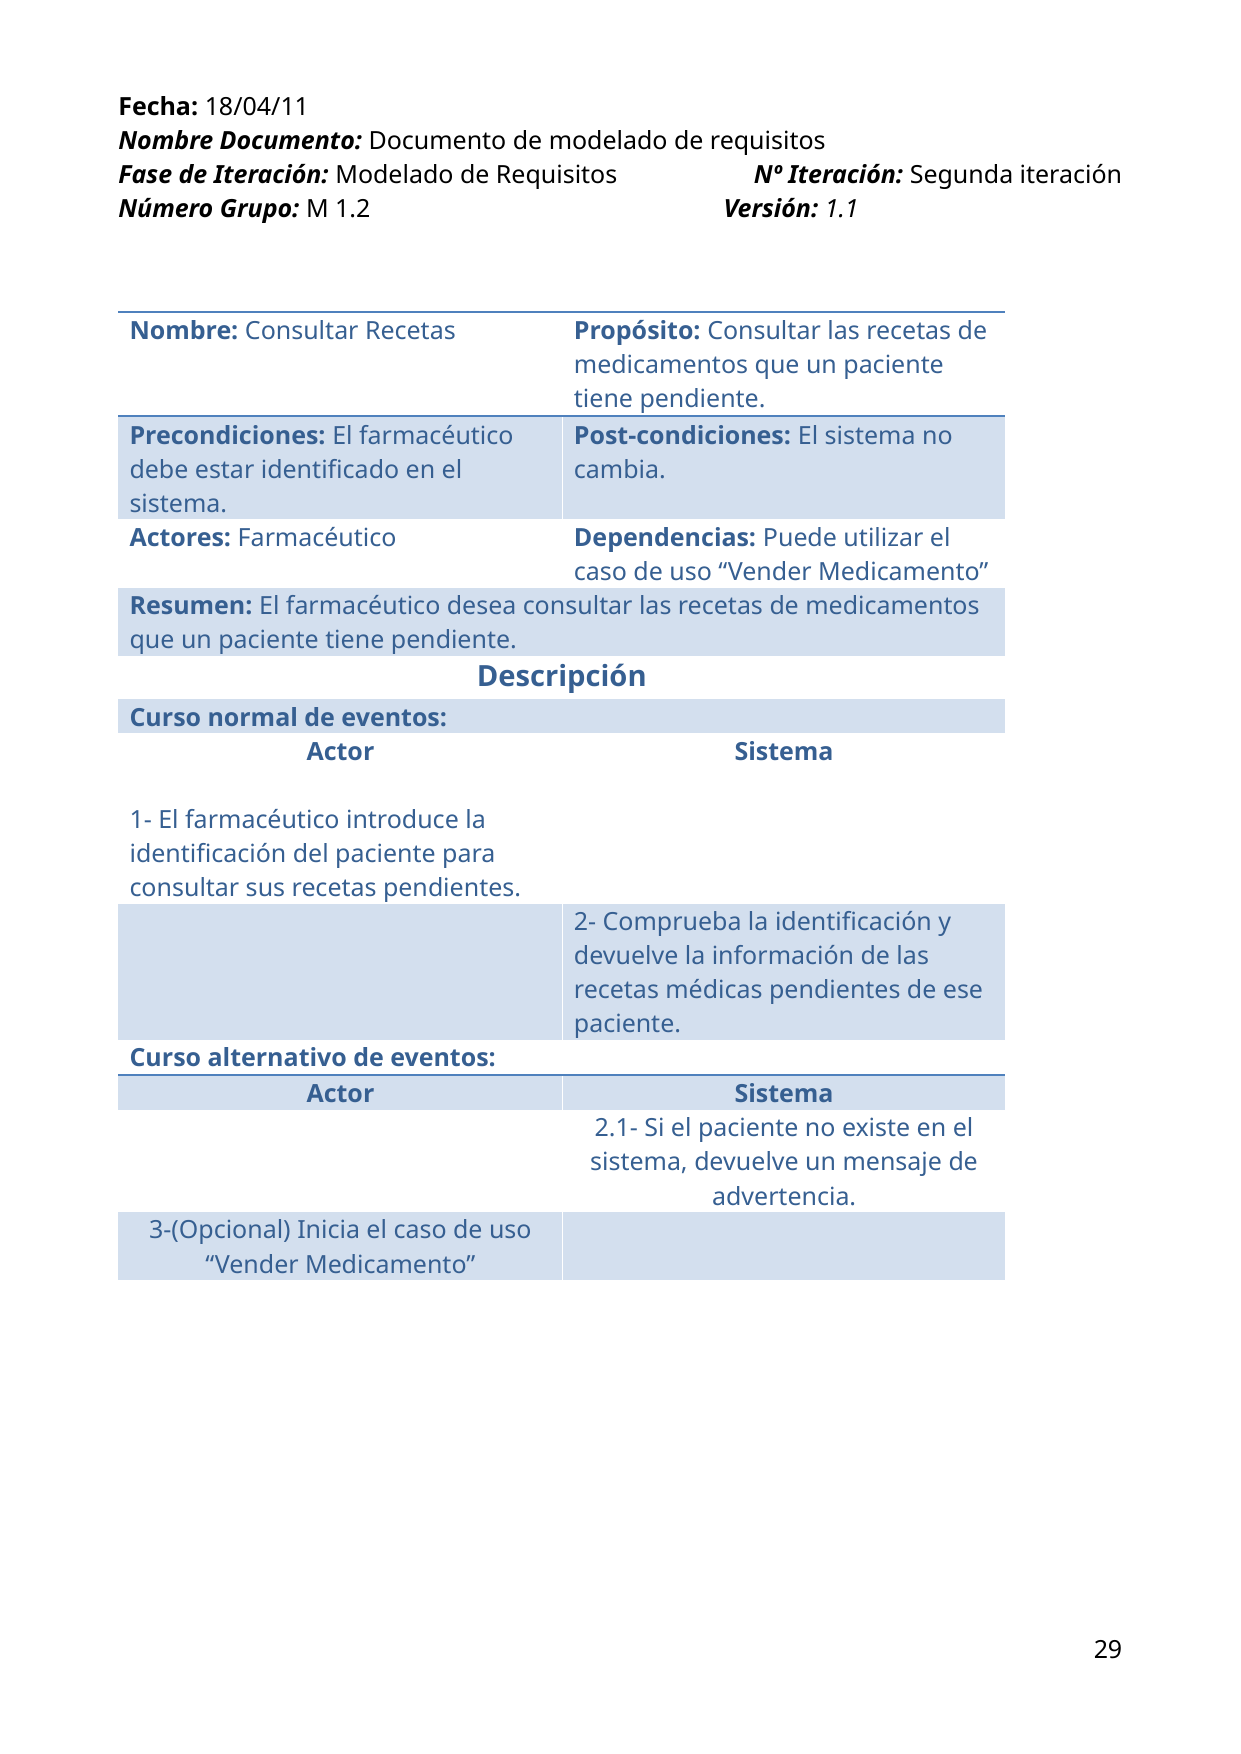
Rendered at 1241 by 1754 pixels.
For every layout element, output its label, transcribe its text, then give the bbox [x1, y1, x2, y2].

table_cell Actor [118, 1076, 562, 1110]
table_cell Curso normal de eventos: [118, 699, 1005, 733]
table_cell Descripción [118, 656, 1005, 699]
table_cell [118, 1110, 562, 1212]
table_cell 2.1- Si el paciente no existe en el sistema, devuelve un mensaje de advertencia. [563, 1110, 1005, 1212]
table_cell Dependencias: Puede utilizar el caso de uso “Vender Medicamento” [563, 520, 1005, 588]
table_cell 1- El farmacéutico introduce la identificación del paciente para consultar sus recetas pendientes. [118, 801, 562, 903]
table_cell Sistema [563, 1076, 1005, 1110]
table_cell [563, 1212, 1005, 1280]
table_cell 3-(Opcional) Inicia el caso de uso “Vender Medicamento” [118, 1212, 562, 1280]
table_cell [118, 904, 562, 1040]
table_cell Curso alternativo de eventos: [118, 1040, 1005, 1074]
table_cell Actor [118, 733, 562, 801]
table_cell 2- Comprueba la identificación y devuelve la información de las recetas médicas pendientes de ese paciente. [563, 904, 1005, 1040]
table_cell Resumen: El farmacéutico desea consultar las recetas de medicamentos que un paciente tiene pendiente. [118, 588, 1005, 656]
table_header Nombre: Consultar Recetas [118, 313, 562, 415]
table_cell Precondiciones: El farmacéutico debe estar identificado en el sistema. [118, 417, 562, 519]
table_cell Sistema [563, 733, 1005, 801]
table_cell [563, 801, 1005, 903]
table_cell Post-condiciones: El sistema no cambia. [563, 417, 1005, 519]
table_cell Actores: Farmacéutico [118, 520, 562, 588]
table_header Propósito: Consultar las recetas de medicamentos que un paciente tiene pendiente. [563, 313, 1005, 415]
